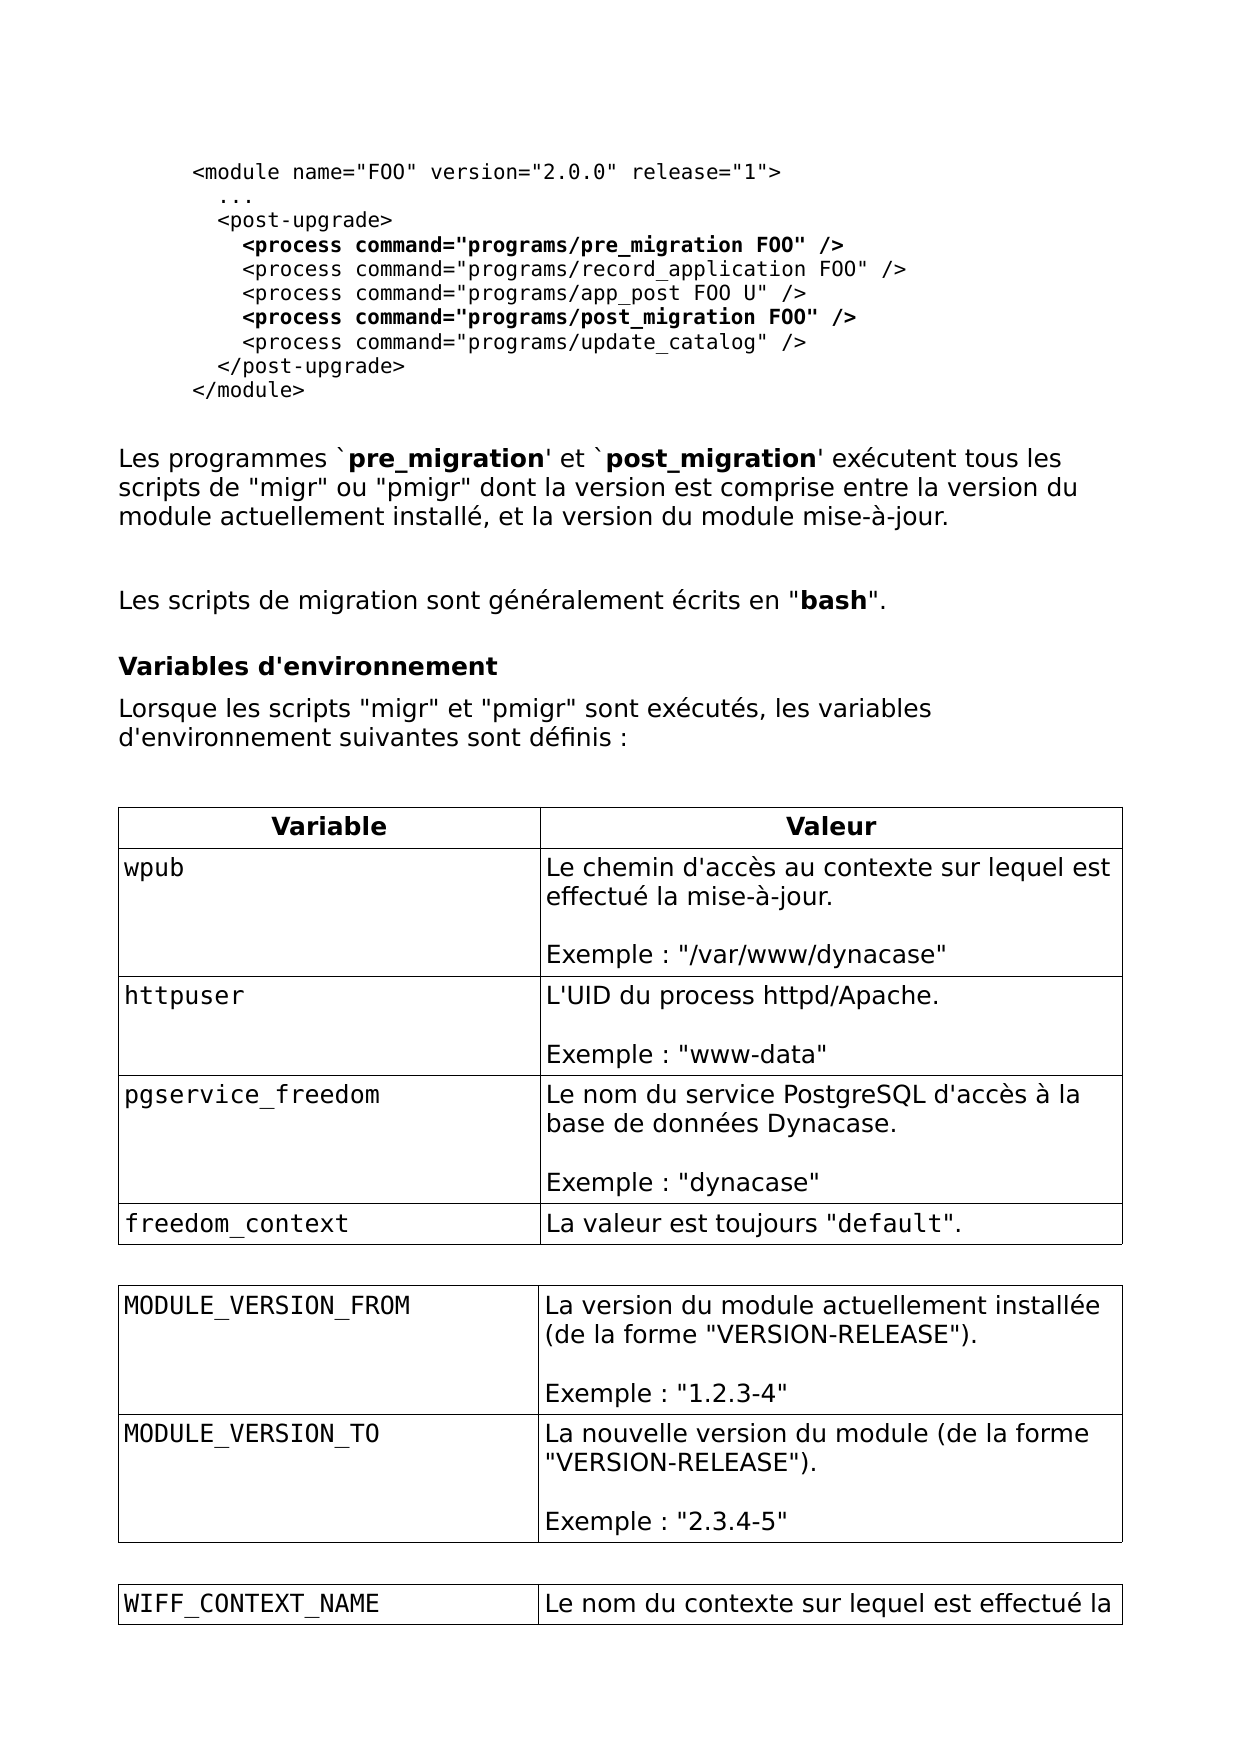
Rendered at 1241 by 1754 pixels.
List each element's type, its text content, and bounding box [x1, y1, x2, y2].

text </post-upgrade> [192, 354, 1122, 378]
table_cell Le nom du service PostgreSQL d'accès à la base de données Dynacase. Exemple : "dynacase" [541, 1076, 1122, 1203]
subtitle Variables d'environnement [118, 652, 1122, 682]
table_header Valeur [541, 808, 1122, 847]
table_cell Le chemin d'accès au contexte sur lequel est effectué la mise-à-jour. Exemple : "/var/www/dynacase" [541, 849, 1122, 976]
text Les scripts de migration sont généralement écrits en "bash". [118, 586, 1122, 615]
text Lorsque les scripts "migr" et "pmigr" sont exécutés, les variables d'environnement suivantes sont définis : [118, 694, 1122, 752]
text <process command="programs/post_migration FOO" /> [192, 305, 1122, 330]
text ... [192, 184, 1122, 208]
text <process command="programs/pre_migration FOO" /> [192, 233, 1122, 257]
table_cell La valeur est toujours "default". [541, 1204, 1122, 1244]
table_cell La nouvelle version du module (de la forme "VERSION-RELEASE"). Exemple : "2.3.4-5" [539, 1415, 1122, 1542]
table_cell wpub [119, 849, 540, 976]
text <process command="programs/app_post FOO U" /> [192, 281, 1122, 305]
text Les programmes `pre_migration' et `post_migration' exécutent tous les scripts de "migr" ou "pmigr" dont la version est comprise entre la version du module actuellement installé, et la version du module mise-à-jour. [118, 444, 1122, 532]
text <process command="programs/record_application FOO" /> [192, 257, 1122, 281]
table_header WIFF_CONTEXT_NAME [119, 1585, 538, 1624]
table_header Variable [119, 808, 540, 847]
table_header La version du module actuellement installée (de la forme "VERSION-RELEASE"). Exemple : "1.2.3-4" [539, 1286, 1122, 1414]
text <process command="programs/update_catalog" /> [192, 330, 1122, 354]
text </module> [192, 378, 1122, 402]
table_cell MODULE_VERSION_TO [119, 1415, 538, 1542]
table_cell pgservice_freedom [119, 1076, 540, 1203]
text <post-upgrade> [192, 208, 1122, 233]
table_header Le nom du contexte sur lequel est effectué la [539, 1585, 1122, 1624]
table_cell L'UID du process httpd/Apache. Exemple : "www-data" [541, 977, 1122, 1075]
table_cell httpuser [119, 977, 540, 1075]
table_header MODULE_VERSION_FROM [119, 1286, 538, 1414]
text <module name="FOO" version="2.0.0" release="1"> [192, 160, 1122, 184]
table_cell freedom_context [119, 1204, 540, 1244]
